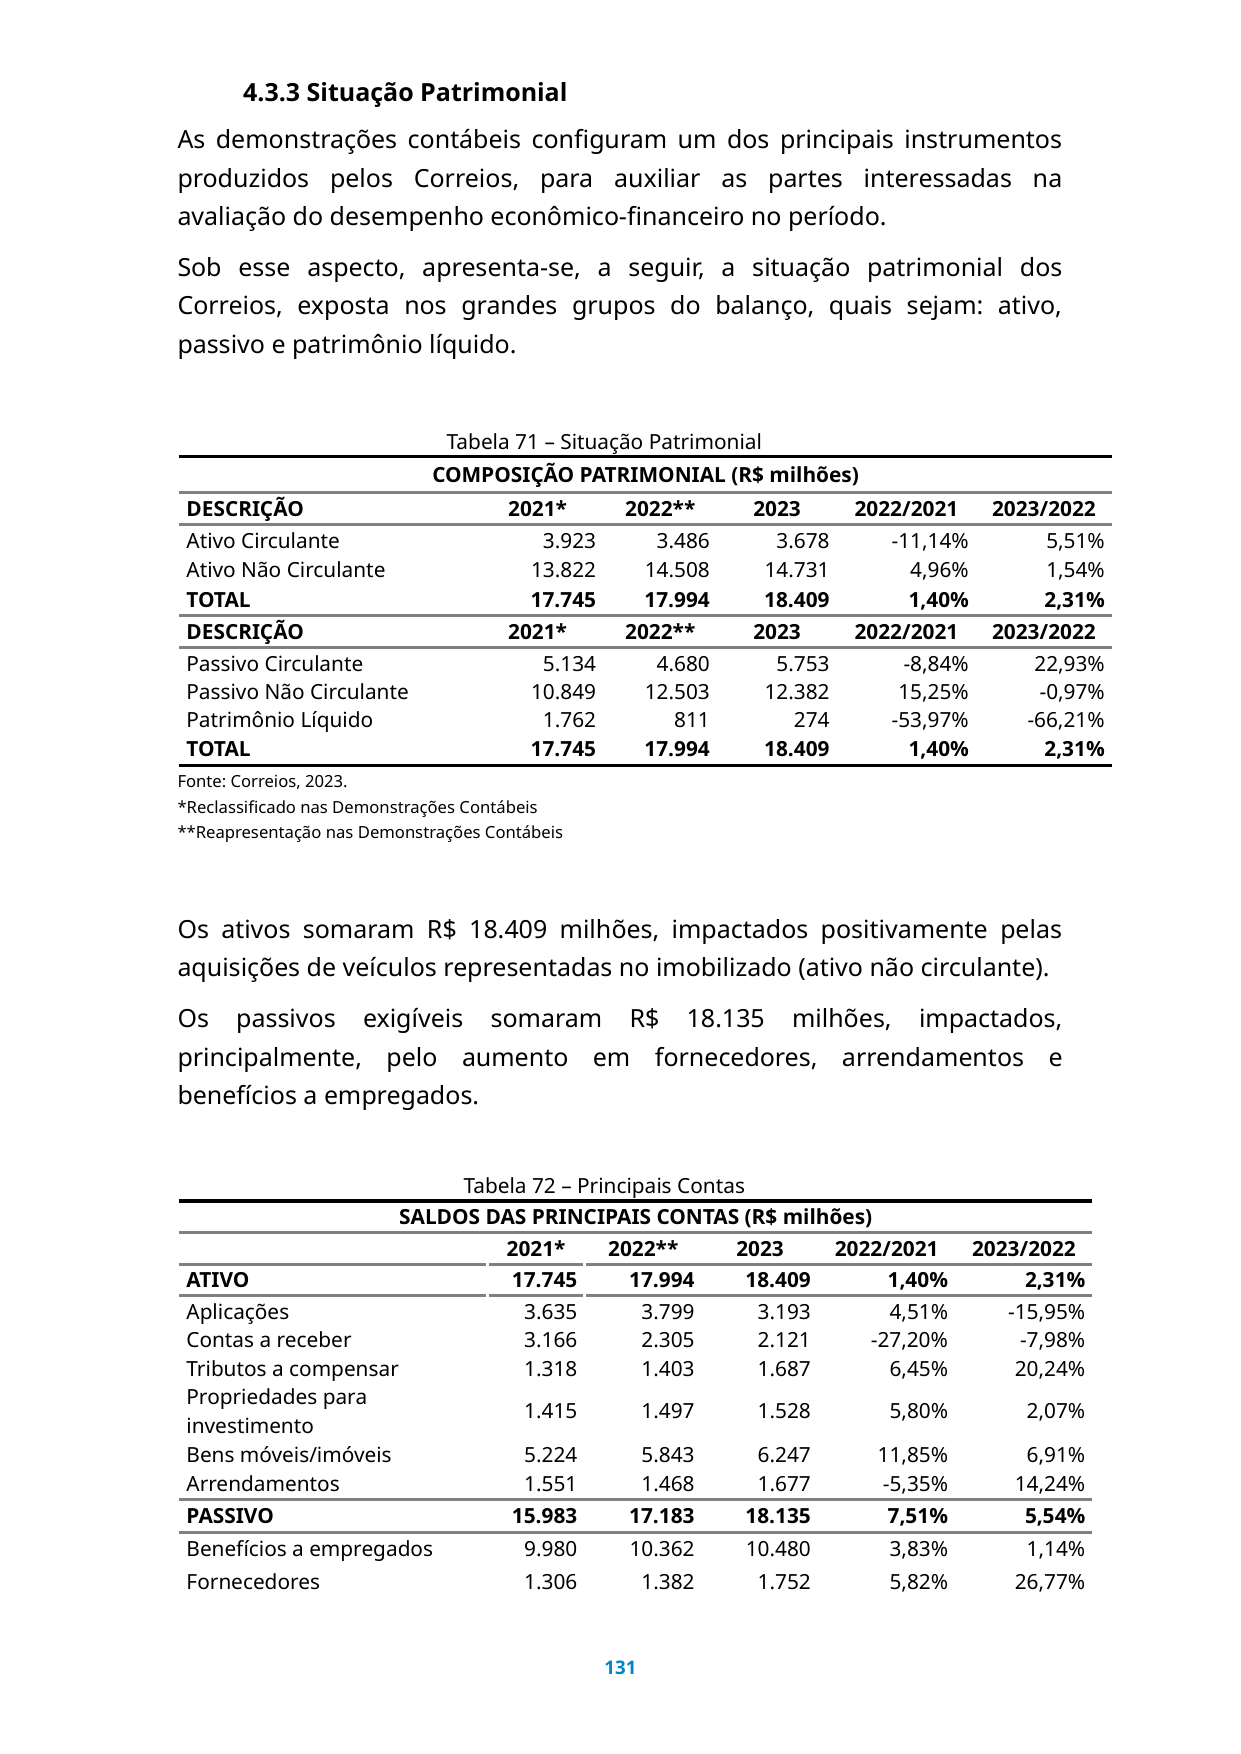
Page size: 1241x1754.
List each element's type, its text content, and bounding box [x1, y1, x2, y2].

table_cell 2023/2022 [976, 617, 1112, 646]
table_cell 18.135 [702, 1501, 818, 1531]
table_cell 2,31% [955, 1266, 1092, 1294]
table_cell 5,82% [818, 1562, 955, 1600]
table_cell Ativo Circulante [179, 526, 471, 554]
table_cell 3.923 [471, 526, 603, 554]
table_cell 14,24% [955, 1469, 1092, 1497]
table_header COMPOSIÇÃO PATRIMONIAL (R$ milhões) [179, 458, 1112, 491]
table_cell 12.503 [603, 677, 717, 706]
table_cell PASSIVO [179, 1501, 487, 1531]
table_cell 6,91% [955, 1439, 1092, 1469]
table_cell 14.731 [717, 554, 837, 586]
table_cell 17.183 [584, 1501, 702, 1531]
table_cell 3.678 [717, 526, 837, 554]
table_cell 2022/2021 [837, 494, 976, 523]
table_cell 5.843 [584, 1439, 702, 1469]
table_cell 17.994 [603, 734, 717, 764]
table_cell 2023 [702, 1234, 818, 1262]
table_cell 17.745 [471, 734, 603, 764]
text Sob esse aspecto, apresenta-se, a seguir, a situação patrimonial dos Correios, exposta nos grandes grupos do balanço, quais sejam: ativo, passivo e patrimônio líquido. [177, 245, 1063, 361]
table_cell 17.745 [489, 1266, 583, 1294]
table_cell 3.635 [489, 1297, 584, 1326]
table_cell TOTAL [179, 586, 471, 614]
table_cell 811 [603, 706, 717, 734]
table_cell 22,93% [976, 649, 1112, 677]
table_cell -5,35% [818, 1469, 955, 1497]
table_cell Propriedades para investimento [179, 1383, 487, 1439]
table_cell 274 [717, 706, 837, 734]
table_cell -0,97% [976, 677, 1112, 706]
table_cell 2,31% [976, 586, 1112, 614]
table_cell 2022** [584, 1234, 702, 1262]
table_cell Bens móveis/imóveis [179, 1439, 487, 1469]
table_cell -8,84% [837, 649, 976, 677]
table_cell 3.799 [584, 1297, 702, 1326]
table_cell 3.486 [603, 526, 717, 554]
table_cell 1.318 [487, 1354, 584, 1382]
table_cell -53,97% [837, 706, 976, 734]
table_cell 3.166 [487, 1326, 584, 1354]
table_cell Arrendamentos [179, 1469, 487, 1497]
table_cell 2023/2022 [976, 494, 1112, 523]
table_cell 2022** [603, 494, 717, 523]
table_cell 18.409 [717, 586, 837, 614]
list Tabela 71 – Situação Patrimonial [145, 424, 1063, 455]
table_cell Aplicações [179, 1297, 486, 1326]
table_cell 9.980 [487, 1534, 584, 1562]
table_cell 1.677 [702, 1469, 818, 1497]
table_cell 7,51% [818, 1501, 955, 1531]
table_cell DESCRIÇÃO [179, 494, 471, 523]
table_cell 26,77% [955, 1562, 1092, 1600]
table_cell 2021* [487, 1234, 584, 1262]
table_cell 1.687 [702, 1354, 818, 1382]
table_cell Passivo Não Circulante [179, 677, 471, 706]
text Os passivos exigíveis somaram R$ 18.135 milhões, impactados, principalmente, pelo aumento em fornecedores, arrendamentos e benefícios a empregados. [177, 996, 1063, 1112]
table_cell 1.403 [584, 1354, 702, 1382]
table_cell 1.551 [487, 1469, 584, 1497]
list Tabela 72 – Principais Contas [145, 1168, 1063, 1199]
table_cell 1,54% [976, 554, 1112, 586]
table_cell 4.680 [603, 649, 717, 677]
table_cell 2021* [471, 494, 603, 523]
table_cell TOTAL [179, 734, 471, 764]
table_cell 5,80% [818, 1383, 955, 1439]
table_cell 1.415 [487, 1383, 584, 1439]
table_cell 18.409 [717, 734, 837, 764]
table_cell Fornecedores [179, 1562, 487, 1600]
table_cell 5,54% [955, 1501, 1092, 1531]
table_header SALDOS DAS PRINCIPAIS CONTAS (R$ milhões) [179, 1203, 1092, 1231]
table_cell 17.745 [471, 586, 603, 614]
table_cell 2023 [717, 494, 837, 523]
table_cell 12.382 [717, 677, 837, 706]
table_cell 1,40% [818, 1266, 955, 1294]
table_cell 1,14% [955, 1534, 1092, 1562]
text Fonte: Correios, 2023. [177, 767, 1063, 792]
table_cell 1.752 [702, 1562, 818, 1600]
table_cell DESCRIÇÃO [179, 617, 471, 646]
table_cell -27,20% [818, 1326, 955, 1354]
table_cell 14.508 [603, 554, 717, 586]
table_cell 5.134 [471, 649, 603, 677]
table_cell -15,95% [955, 1297, 1092, 1326]
table_cell Patrimônio Líquido [179, 706, 471, 734]
table_cell Tributos a compensar [179, 1354, 487, 1382]
table_cell 17.994 [586, 1266, 702, 1294]
table_cell 5.753 [717, 649, 837, 677]
table_cell 2,07% [955, 1383, 1092, 1439]
table_cell -11,14% [837, 526, 976, 554]
subtitle 4.3.3 Situação Patrimonial [177, 75, 1063, 109]
table_cell ATIVO [179, 1266, 486, 1294]
text As demonstrações contábeis configuram um dos principais instrumentos produzidos pelos Correios, para auxiliar as partes interessadas na avaliação do desempenho econômico-financeiro no período. [177, 117, 1063, 233]
table_cell 1.762 [471, 706, 603, 734]
table_cell 10.480 [702, 1534, 818, 1562]
table_cell -66,21% [976, 706, 1112, 734]
table_cell 2023/2022 [955, 1234, 1092, 1262]
text Os ativos somaram R$ 18.409 milhões, impactados positivamente pelas aquisições de veículos representadas no imobilizado (ativo não circulante). [177, 907, 1063, 984]
table_cell [179, 1234, 487, 1262]
table_cell 2022/2021 [818, 1234, 955, 1262]
table_cell 2021* [471, 617, 603, 646]
text **Reapresentação nas Demonstrações Contábeis [177, 818, 1063, 844]
table_cell Benefícios a empregados [179, 1534, 487, 1562]
table_cell 2023 [717, 617, 837, 646]
table_cell 11,85% [818, 1439, 955, 1469]
table_cell 2022/2021 [837, 617, 976, 646]
table_cell 18.409 [702, 1266, 818, 1294]
table_cell 5,51% [976, 526, 1112, 554]
table_cell 5.224 [487, 1439, 584, 1469]
table_cell 15.983 [487, 1501, 584, 1531]
table_cell 1.306 [487, 1562, 584, 1600]
table_cell Passivo Circulante [179, 649, 471, 677]
table_cell 10.362 [584, 1534, 702, 1562]
table_cell 1,40% [837, 586, 976, 614]
table_cell 3,83% [818, 1534, 955, 1562]
table_cell 1.528 [702, 1383, 818, 1439]
table_cell 2.305 [584, 1326, 702, 1354]
table_cell 1.382 [584, 1562, 702, 1600]
table_cell 1.497 [584, 1383, 702, 1439]
table_cell 13.822 [471, 554, 603, 586]
table_cell 3.193 [702, 1297, 818, 1326]
table_cell Contas a receber [179, 1326, 487, 1354]
table_cell 6.247 [702, 1439, 818, 1469]
table_cell 20,24% [955, 1354, 1092, 1382]
table_cell 2022** [603, 617, 717, 646]
table_cell 10.849 [471, 677, 603, 706]
table_cell 17.994 [603, 586, 717, 614]
table_cell 6,45% [818, 1354, 955, 1382]
table_cell -7,98% [955, 1326, 1092, 1354]
table_cell 1,40% [837, 734, 976, 764]
table_cell 1.468 [584, 1469, 702, 1497]
table_cell 4,51% [818, 1297, 955, 1326]
text *Reclassificado nas Demonstrações Contábeis [177, 792, 1063, 818]
table_cell 2.121 [702, 1326, 818, 1354]
table_cell 2,31% [976, 734, 1112, 764]
table_cell 15,25% [837, 677, 976, 706]
table_cell 4,96% [837, 554, 976, 586]
table_cell Ativo Não Circulante [179, 554, 471, 586]
